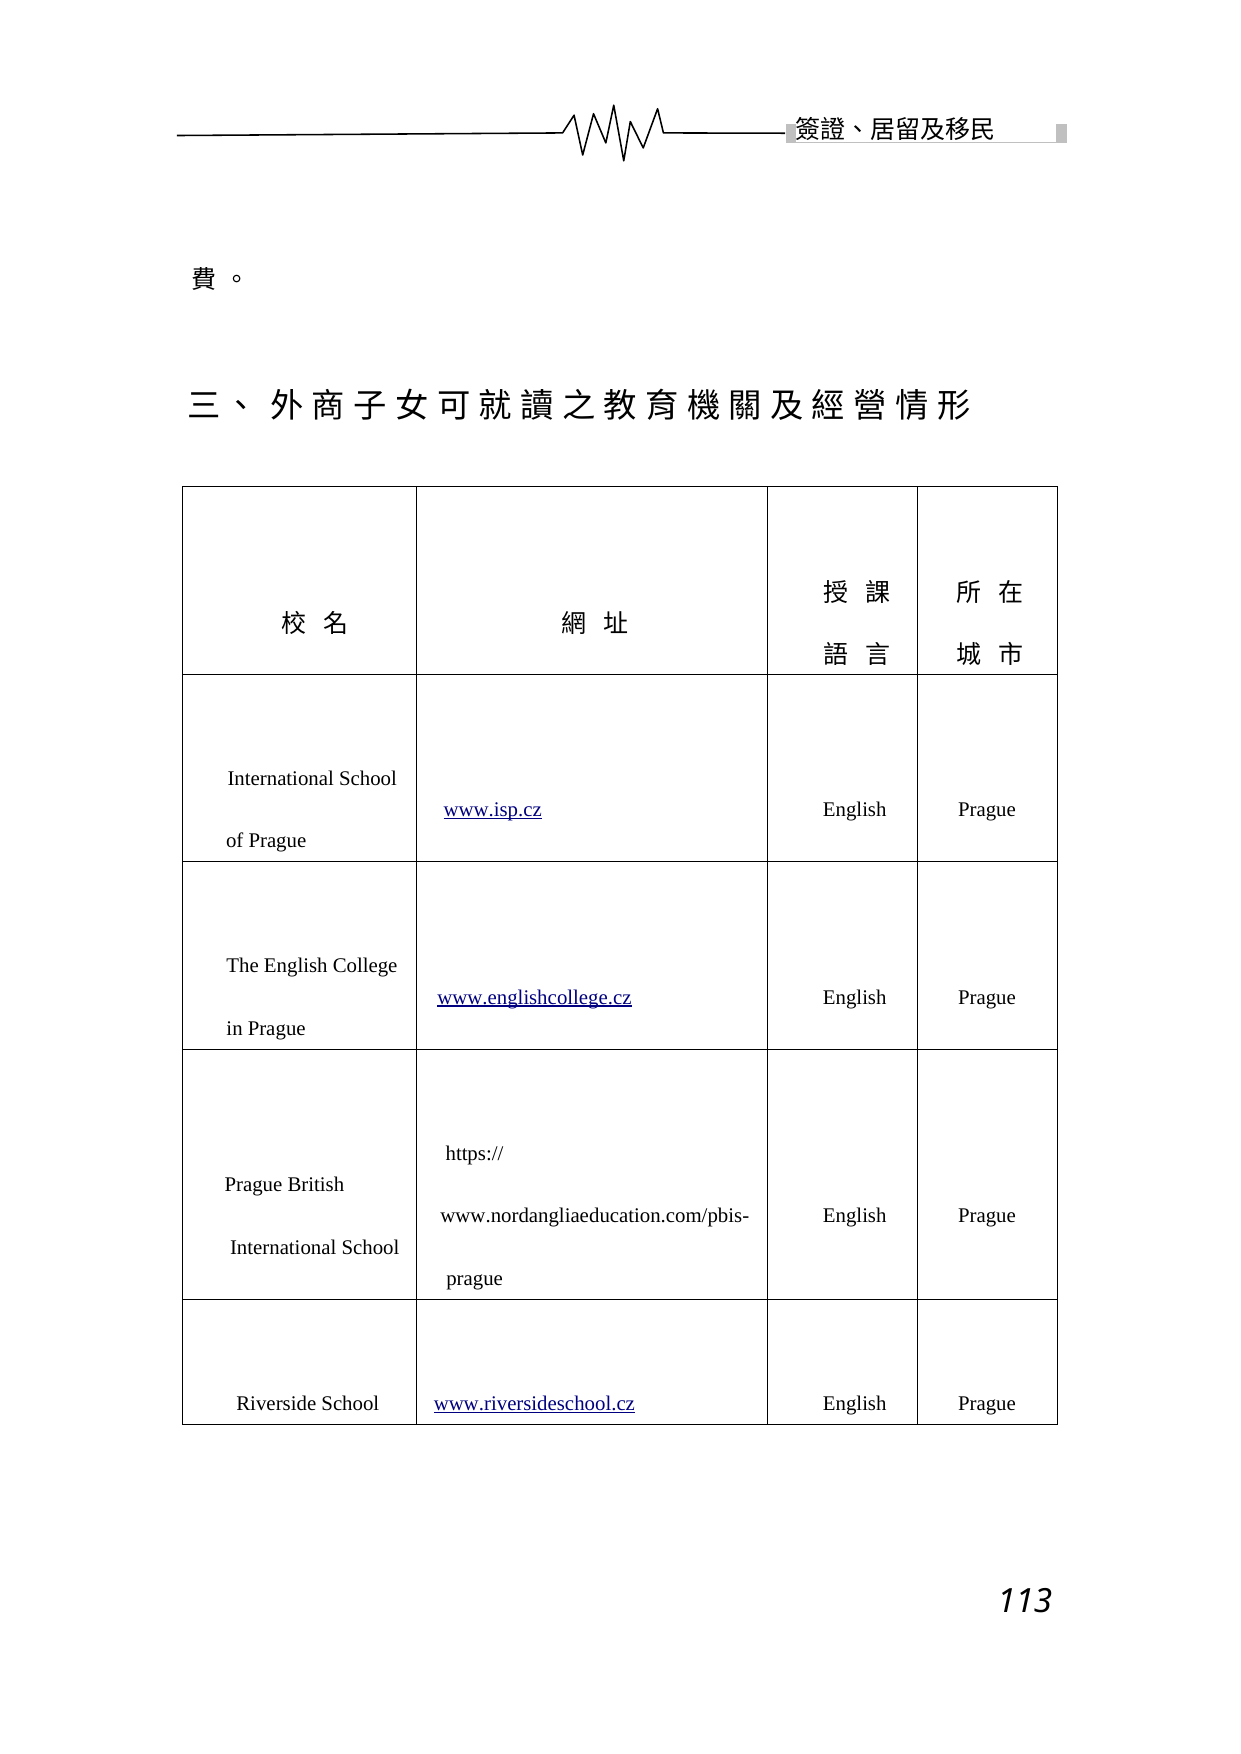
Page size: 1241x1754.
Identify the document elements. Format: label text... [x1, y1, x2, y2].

table_cell International School of Prague [183, 675, 416, 861]
table_header 校名 [183, 487, 416, 674]
table_cell English [768, 675, 917, 861]
table_cell www.riversideschool.cz [417, 1300, 767, 1424]
table_cell Riverside School [183, 1300, 416, 1424]
table_header 網址 [417, 487, 767, 674]
table_cell Prague [918, 675, 1057, 861]
table_cell www.englishcollege.cz [417, 862, 767, 1049]
table_cell https://www.nordangliaeducation.com/pbis-prague [417, 1050, 767, 1299]
table_cell Prague [918, 1300, 1057, 1424]
table_header 授課語言 [768, 487, 917, 674]
table_cell Prague British International School [183, 1050, 416, 1299]
table_cell English [768, 1050, 917, 1299]
table_cell The English College in Prague [183, 862, 416, 1049]
table_cell English [768, 1300, 917, 1424]
table_header 所在城市 [918, 487, 1057, 674]
table_cell Prague [918, 862, 1057, 1049]
text 三、外商子女可就讀之教育機關及經營情形 [183, 361, 1058, 424]
text 費。 [183, 236, 1058, 299]
table_cell www.isp.cz [417, 675, 767, 861]
table_cell Prague [918, 1050, 1057, 1299]
table_cell English [768, 862, 917, 1049]
